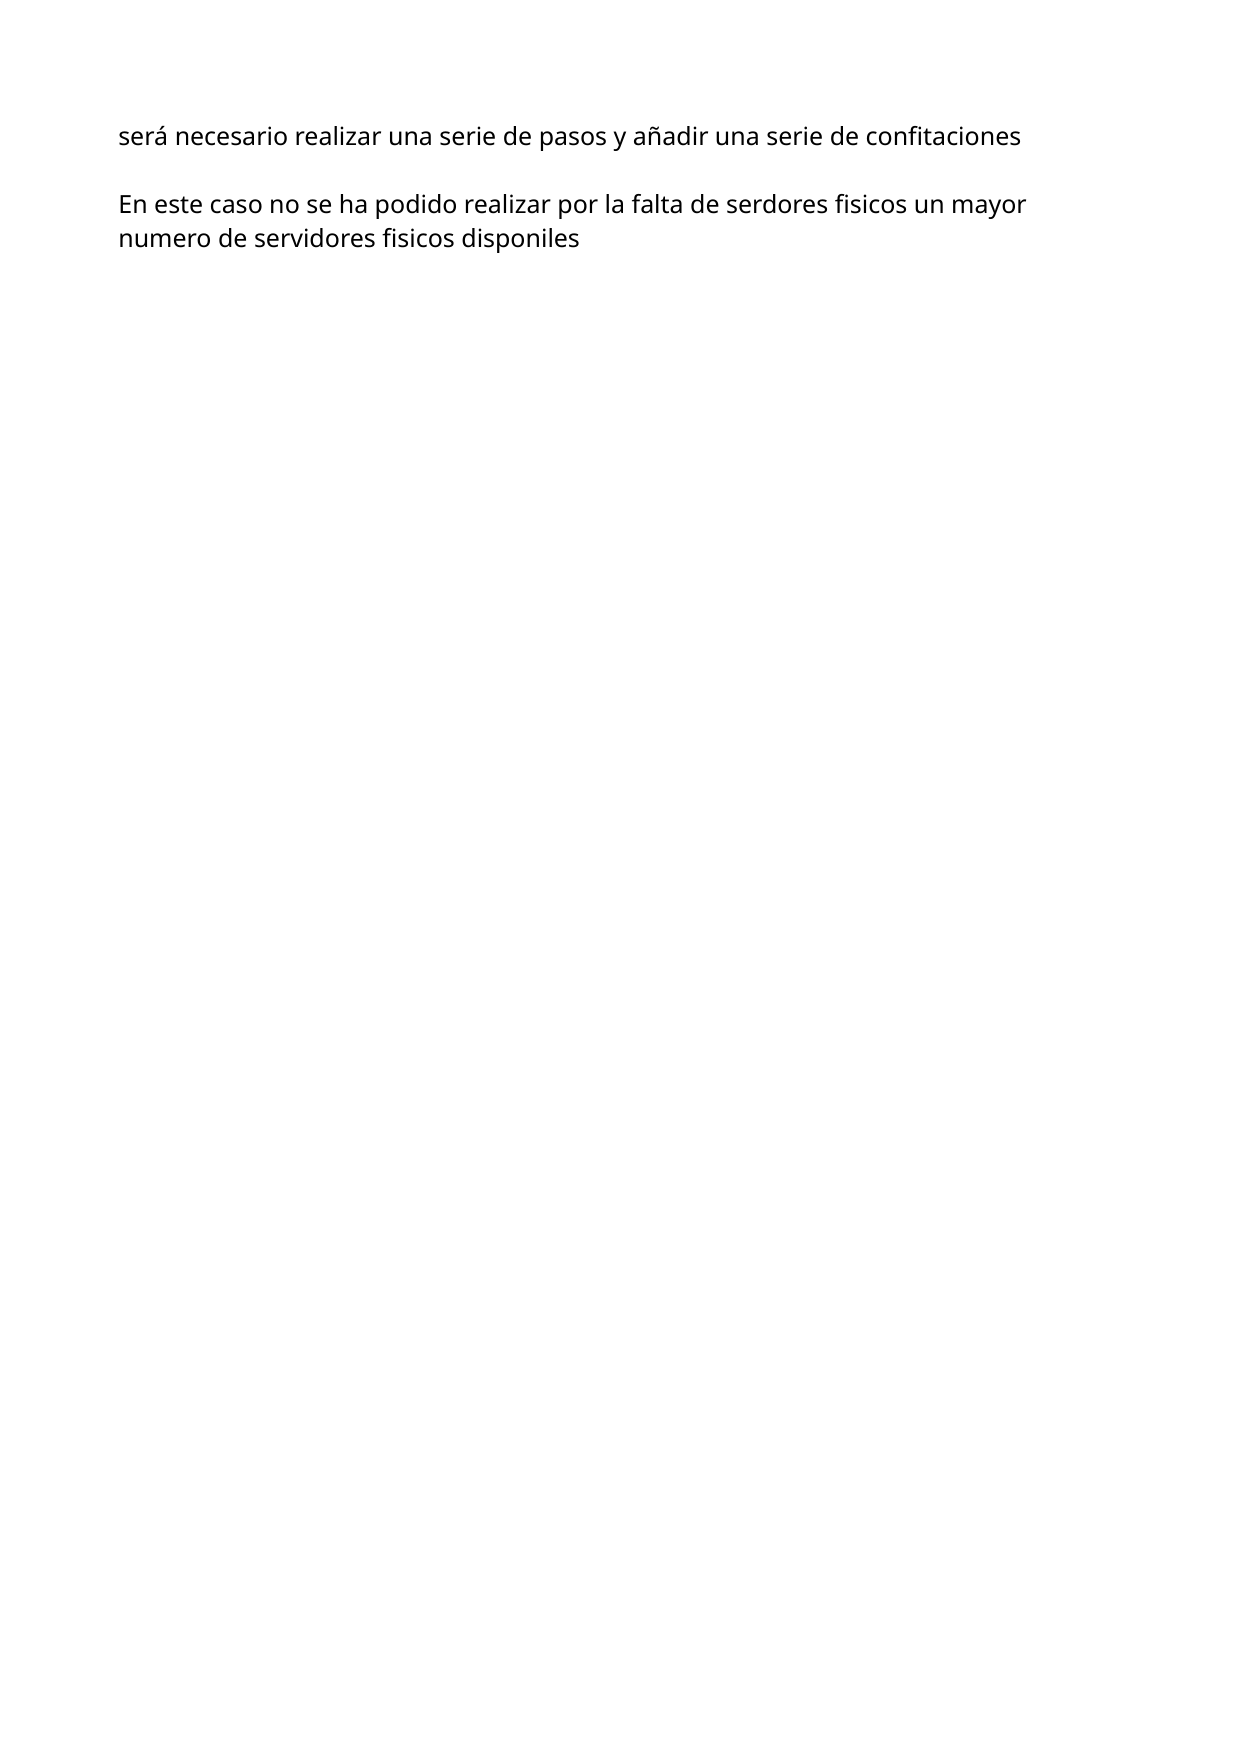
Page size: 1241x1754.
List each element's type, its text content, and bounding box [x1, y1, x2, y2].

text será necesario realizar una serie de pasos y añadir una serie de confitaciones [118, 118, 1122, 152]
text En este caso no se ha podido realizar por la falta de serdores fisicos un mayor numero de servidores fisicos disponiles [118, 186, 1122, 254]
